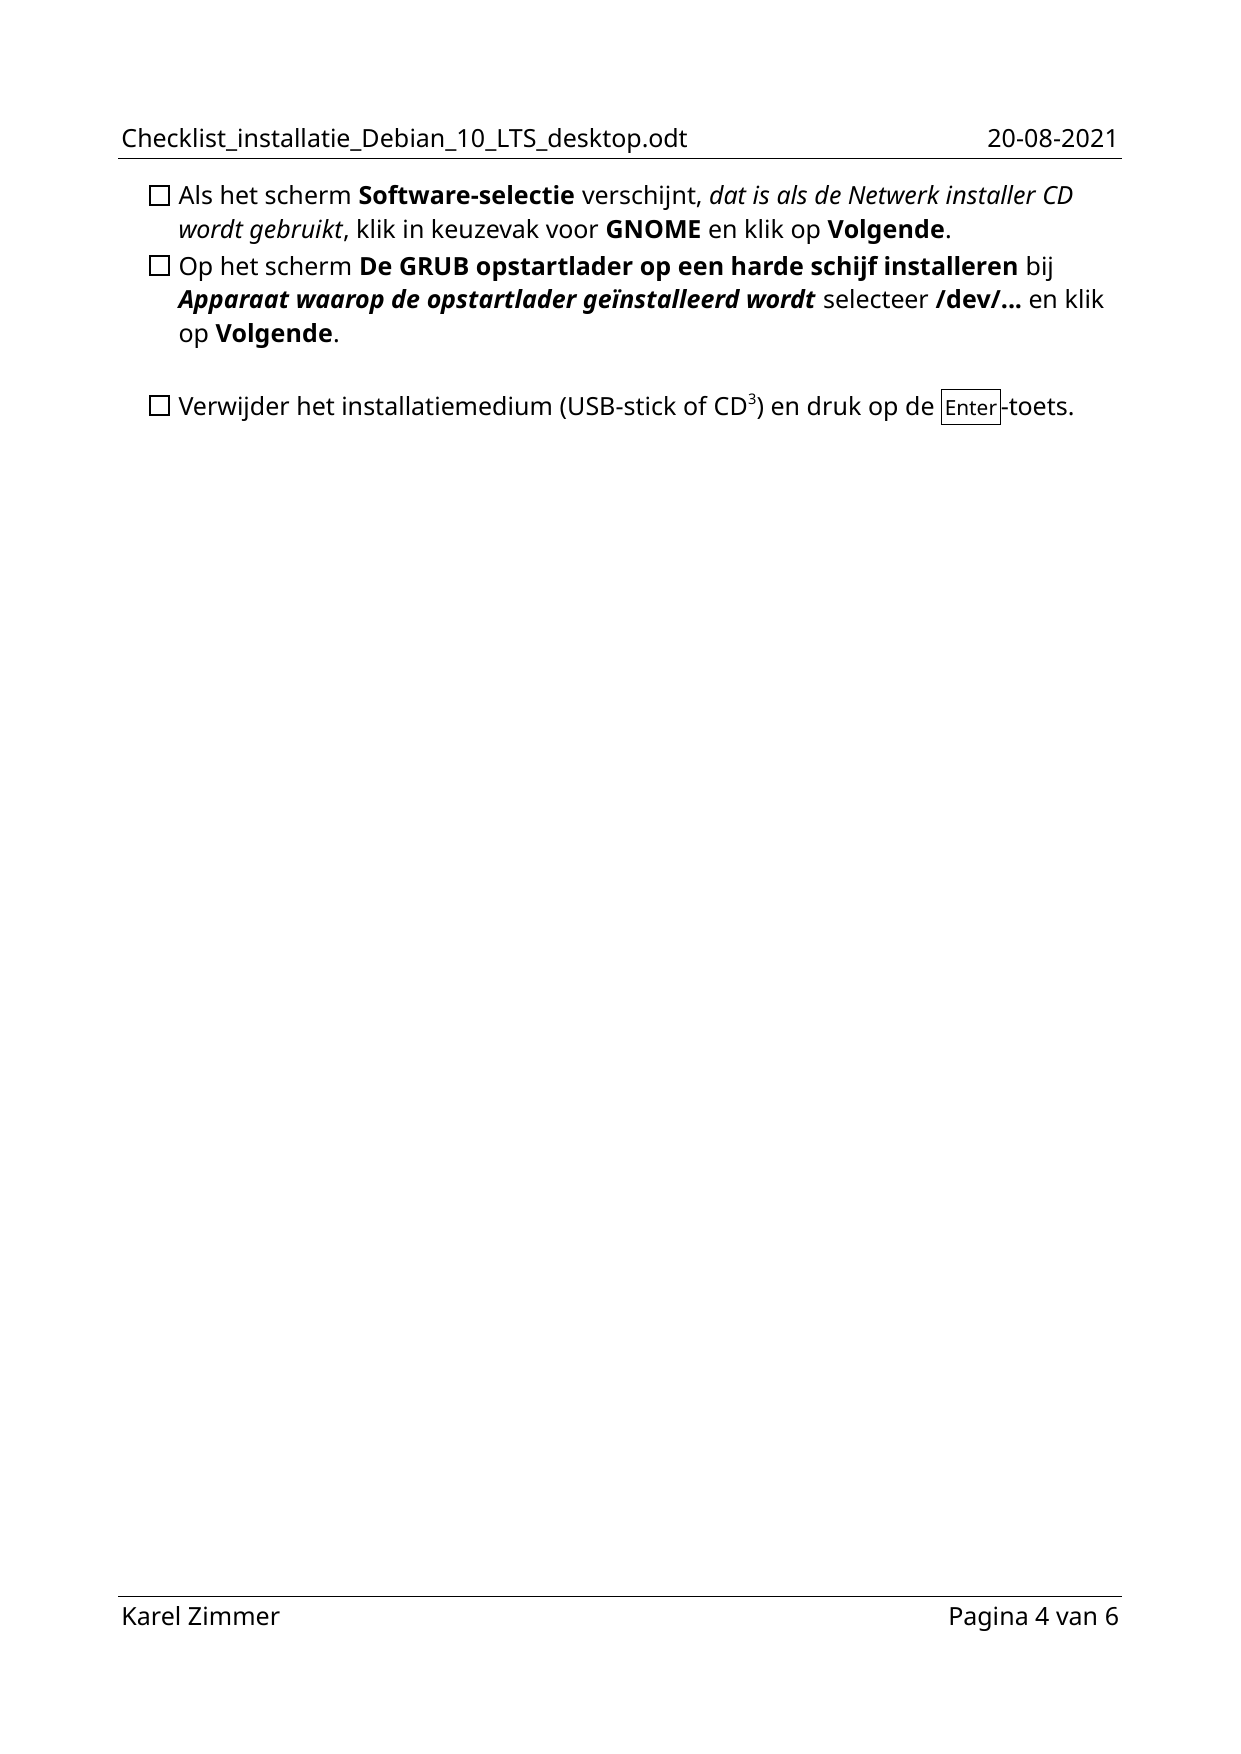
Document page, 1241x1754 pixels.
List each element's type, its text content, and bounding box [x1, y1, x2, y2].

table_cell [141, 177, 177, 247]
table_cell [141, 388, 177, 426]
table_cell Verwijder het installatiemedium (USB-stick of CD3) en druk op de Enter-toets. [177, 388, 1121, 426]
table_cell Op het scherm De GRUB opstartlader op een harde schijf installeren bij Apparaat waarop de opstartlader geïnstalleerd wordt selecteer /dev/... en klik op Volgende. [177, 247, 1121, 351]
table_cell [141, 351, 177, 388]
table_cell [141, 247, 177, 351]
table_cell [177, 351, 1121, 388]
table_cell Als het scherm Software-selectie verschijnt, dat is als de Netwerk installer CD wordt gebruikt, klik in keuzevak voor GNOME en klik op Volgende. [177, 177, 1121, 247]
